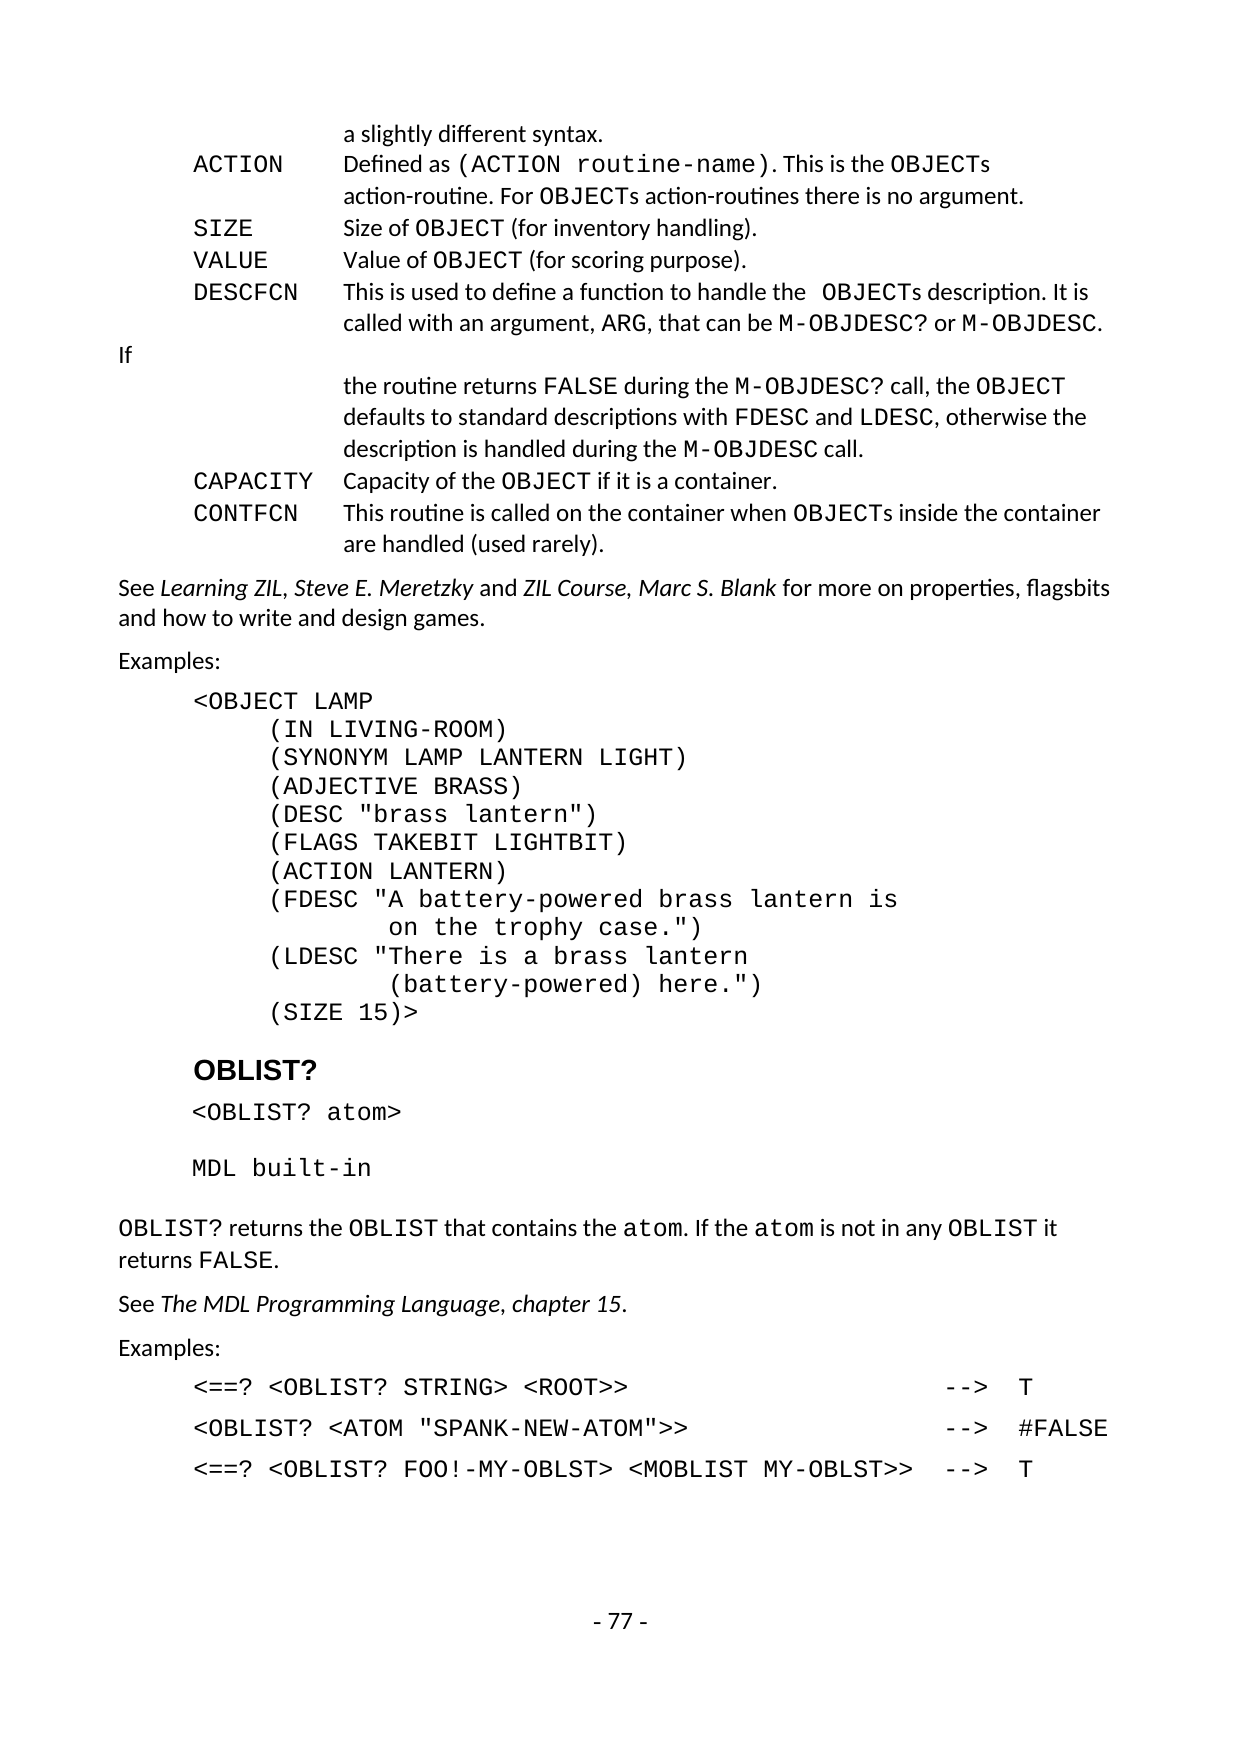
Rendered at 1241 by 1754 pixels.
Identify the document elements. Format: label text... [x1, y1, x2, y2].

text See The MDL Programming Language, chapter 15. [118, 1289, 1122, 1319]
text <OBLIST? atom> [192, 1099, 1122, 1128]
text <==? <OBLIST? STRING> <ROOT>> --> T [118, 1375, 1122, 1403]
text See Learning ZIL, Steve E. Meretzky and ZIL Course, Marc S. Blank for more on properties, flagsbits and how to write and design games. [118, 572, 1122, 633]
text a slightly different syntax. ACTION Defined as (ACTION routine-name). This is the OBJECTs action-routine. For OBJECTs action-routines there is no argument. SIZE Size of OBJECT (for inventory handling). VALUE Value of OBJECT (for scoring purpose). DESCFCN This is used to define a function to handle the OBJECTs description. It is called with an argument, ARG, that can be M-OBJDESC? or M-OBJDESC. If the routine returns FALSE during the M-OBJDESC? call, the OBJECT defaults to standard descriptions with FDESC and LDESC, otherwise the description is handled during the M-OBJDESC call. CAPACITY Capacity of the OBJECT if it is a container. CONTFCN This routine is called on the container when OBJECTs inside the container are handled (used rarely). [118, 118, 1122, 559]
text MDL built-in [192, 1156, 1122, 1184]
text Examples: [118, 645, 1122, 676]
text <OBLIST? <ATOM "SPANK-NEW-ATOM">> --> #FALSE [118, 1416, 1122, 1444]
text Examples: [118, 1332, 1122, 1362]
subtitle OBLIST? [118, 1053, 1122, 1087]
text OBLIST? returns the OBLIST that contains the atom. If the atom is not in any OBLIST it returns FALSE. [118, 1213, 1122, 1276]
text <==? <OBLIST? FOO!-MY-OBLST> <MOBLIST MY-OBLST>> --> T [118, 1456, 1122, 1485]
text <OBJECT LAMP (IN LIVING-ROOM) (SYNONYM LAMP LANTERN LIGHT) (ADJECTIVE BRASS) (DESC "brass lantern") (FLAGS TAKEBIT LIGHTBIT) (ACTION LANTERN) (FDESC "A battery-powered brass lantern is on the trophy case.") (LDESC "There is a brass lantern (battery-powered) here.") (SIZE 15)> [118, 688, 1122, 1028]
